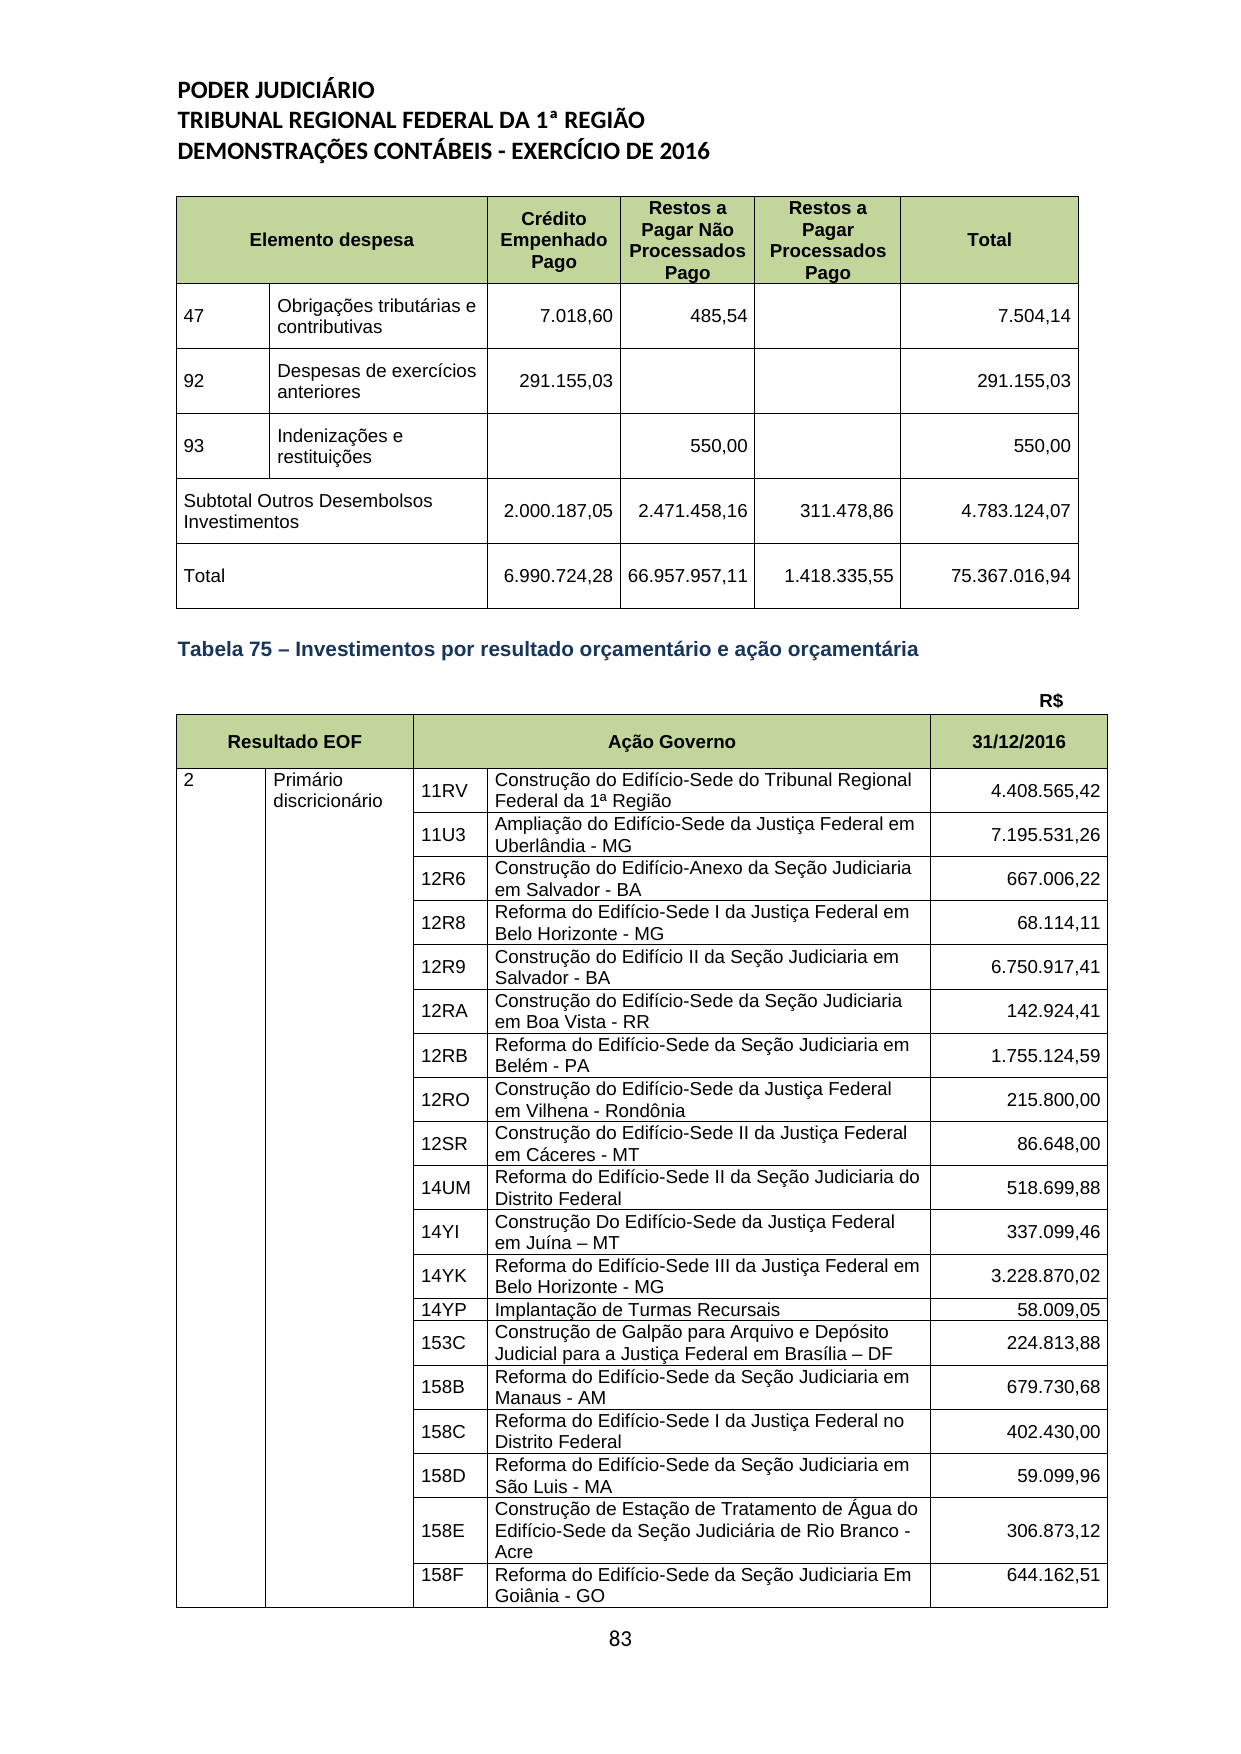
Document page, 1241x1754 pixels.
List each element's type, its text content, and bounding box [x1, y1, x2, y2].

table_cell Reforma do Edifício-Sede da Seção Judiciaria em São Luis - MA [488, 1454, 930, 1497]
table_cell 47 [177, 284, 269, 348]
table_cell Reforma do Edifício-Sede da Seção Judiciaria em Belém - PA [488, 1034, 930, 1077]
table_header Crédito Empenhado Pago [488, 197, 620, 283]
table_cell 1.418.335,55 [755, 544, 900, 608]
table_cell 4.408.565,42 [931, 769, 1107, 812]
table_cell 402.430,00 [931, 1410, 1107, 1453]
table_header Restos a Pagar Não Processados Pago [621, 197, 754, 283]
list R$ [177, 689, 1063, 711]
table_cell 92 [177, 349, 269, 413]
table_cell Construção do Edifício II da Seção Judiciaria em Salvador - BA [488, 945, 930, 988]
table_cell 306.873,12 [931, 1498, 1107, 1563]
table_cell 158C [414, 1410, 487, 1453]
table_cell 11RV [414, 769, 487, 812]
table_cell 158B [414, 1366, 487, 1409]
table_cell Primário discricionário [266, 769, 413, 1607]
table_cell 2.471.458,16 [621, 479, 754, 543]
table_cell Construção do Edifício-Anexo da Seção Judiciaria em Salvador - BA [488, 857, 930, 900]
table_header Elemento despesa [177, 197, 487, 283]
table_cell [755, 349, 900, 413]
table_cell 291.155,03 [488, 349, 620, 413]
table_cell 158F [414, 1564, 487, 1607]
text Tabela 75 – Investimentos por resultado orçamentário e ação orçamentária [177, 635, 1071, 663]
table_cell Reforma do Edifício-Sede II da Seção Judiciaria do Distrito Federal [488, 1166, 930, 1209]
table_cell 12R8 [414, 901, 487, 944]
table_cell Reforma do Edifício-Sede III da Justiça Federal em Belo Horizonte - MG [488, 1255, 930, 1298]
table_cell 12SR [414, 1122, 487, 1165]
table_cell Construção de Galpão para Arquivo e Depósito Judicial para a Justiça Federal em Brasília – DF [488, 1321, 930, 1364]
table_cell 7.504,14 [901, 284, 1078, 348]
table_cell Construção do Edifício-Sede da Seção Judiciaria em Boa Vista - RR [488, 990, 930, 1033]
table_cell 75.367.016,94 [901, 544, 1078, 608]
table_cell 14UM [414, 1166, 487, 1209]
table_cell 1.755.124,59 [931, 1034, 1107, 1077]
table_cell 485,54 [621, 284, 754, 348]
table_cell 158D [414, 1454, 487, 1497]
table_header Resultado EOF [177, 715, 413, 768]
table_cell 12RA [414, 990, 487, 1033]
table_cell Implantação de Turmas Recursais [488, 1299, 930, 1320]
table_header 31/12/2016 [931, 715, 1107, 768]
table_cell Indenizações e restituições [270, 414, 487, 478]
table_cell 86.648,00 [931, 1122, 1107, 1165]
table_cell 550,00 [621, 414, 754, 478]
table_cell [621, 349, 754, 413]
table_cell Construção do Edifício-Sede da Justiça Federal em Vilhena - Rondônia [488, 1078, 930, 1121]
table_cell 58.009,05 [931, 1299, 1107, 1320]
table_cell 4.783.124,07 [901, 479, 1078, 543]
table_cell 142.924,41 [931, 990, 1107, 1033]
table_header Total [901, 197, 1078, 283]
table_cell 14YK [414, 1255, 487, 1298]
table_cell 3.228.870,02 [931, 1255, 1107, 1298]
table_cell 224.813,88 [931, 1321, 1107, 1364]
table_cell 12R9 [414, 945, 487, 988]
table_cell 12RO [414, 1078, 487, 1121]
table_header Ação Governo [414, 715, 930, 768]
table_cell [755, 284, 900, 348]
table_cell Reforma do Edifício-Sede da Seção Judiciaria em Manaus - AM [488, 1366, 930, 1409]
table_cell 59.099,96 [931, 1454, 1107, 1497]
table_cell 2 [177, 769, 265, 1607]
table_cell 12RB [414, 1034, 487, 1077]
table_cell Construção Do Edifício-Sede da Justiça Federal em Juína – MT [488, 1210, 930, 1253]
table_cell Reforma do Edifício-Sede da Seção Judiciaria Em Goiânia - GO [488, 1564, 930, 1607]
table_cell 667.006,22 [931, 857, 1107, 900]
table_cell 14YP [414, 1299, 487, 1320]
table_cell 6.750.917,41 [931, 945, 1107, 988]
table_cell 215.800,00 [931, 1078, 1107, 1121]
table_cell Construção do Edifício-Sede II da Justiça Federal em Cáceres - MT [488, 1122, 930, 1165]
table_cell 311.478,86 [755, 479, 900, 543]
table_cell 518.699,88 [931, 1166, 1107, 1209]
table_cell Total [177, 544, 487, 608]
table_cell 7.018,60 [488, 284, 620, 348]
table_cell Construção do Edifício-Sede do Tribunal Regional Federal da 1ª Região [488, 769, 930, 812]
table_cell 679.730,68 [931, 1366, 1107, 1409]
table_cell 550,00 [901, 414, 1078, 478]
table_cell Despesas de exercícios anteriores [270, 349, 487, 413]
table_cell 66.957.957,11 [621, 544, 754, 608]
table_cell 2.000.187,05 [488, 479, 620, 543]
table_cell Reforma do Edifício-Sede I da Justiça Federal em Belo Horizonte - MG [488, 901, 930, 944]
table_cell 153C [414, 1321, 487, 1364]
table_cell 7.195.531,26 [931, 813, 1107, 856]
table_cell 68.114,11 [931, 901, 1107, 944]
table_cell 14YI [414, 1210, 487, 1253]
table_cell 11U3 [414, 813, 487, 856]
table_cell 291.155,03 [901, 349, 1078, 413]
table_cell Construção de Estação de Tratamento de Água do Edifício-Sede da Seção Judiciária de Rio Branco - Acre [488, 1498, 930, 1563]
table_cell 158E [414, 1498, 487, 1563]
table_cell Subtotal Outros Desembolsos Investimentos [177, 479, 487, 543]
table_cell Reforma do Edifício-Sede I da Justiça Federal no Distrito Federal [488, 1410, 930, 1453]
table_cell 644.162,51 [931, 1564, 1107, 1607]
table_cell 93 [177, 414, 269, 478]
table_cell [755, 414, 900, 478]
table_cell 12R6 [414, 857, 487, 900]
table_cell 6.990.724,28 [488, 544, 620, 608]
table_header Restos a Pagar Processados Pago [755, 197, 900, 283]
table_cell [488, 414, 620, 478]
table_cell Ampliação do Edifício-Sede da Justiça Federal em Uberlândia - MG [488, 813, 930, 856]
table_cell Obrigações tributárias e contributivas [270, 284, 487, 348]
table_cell 337.099,46 [931, 1210, 1107, 1253]
